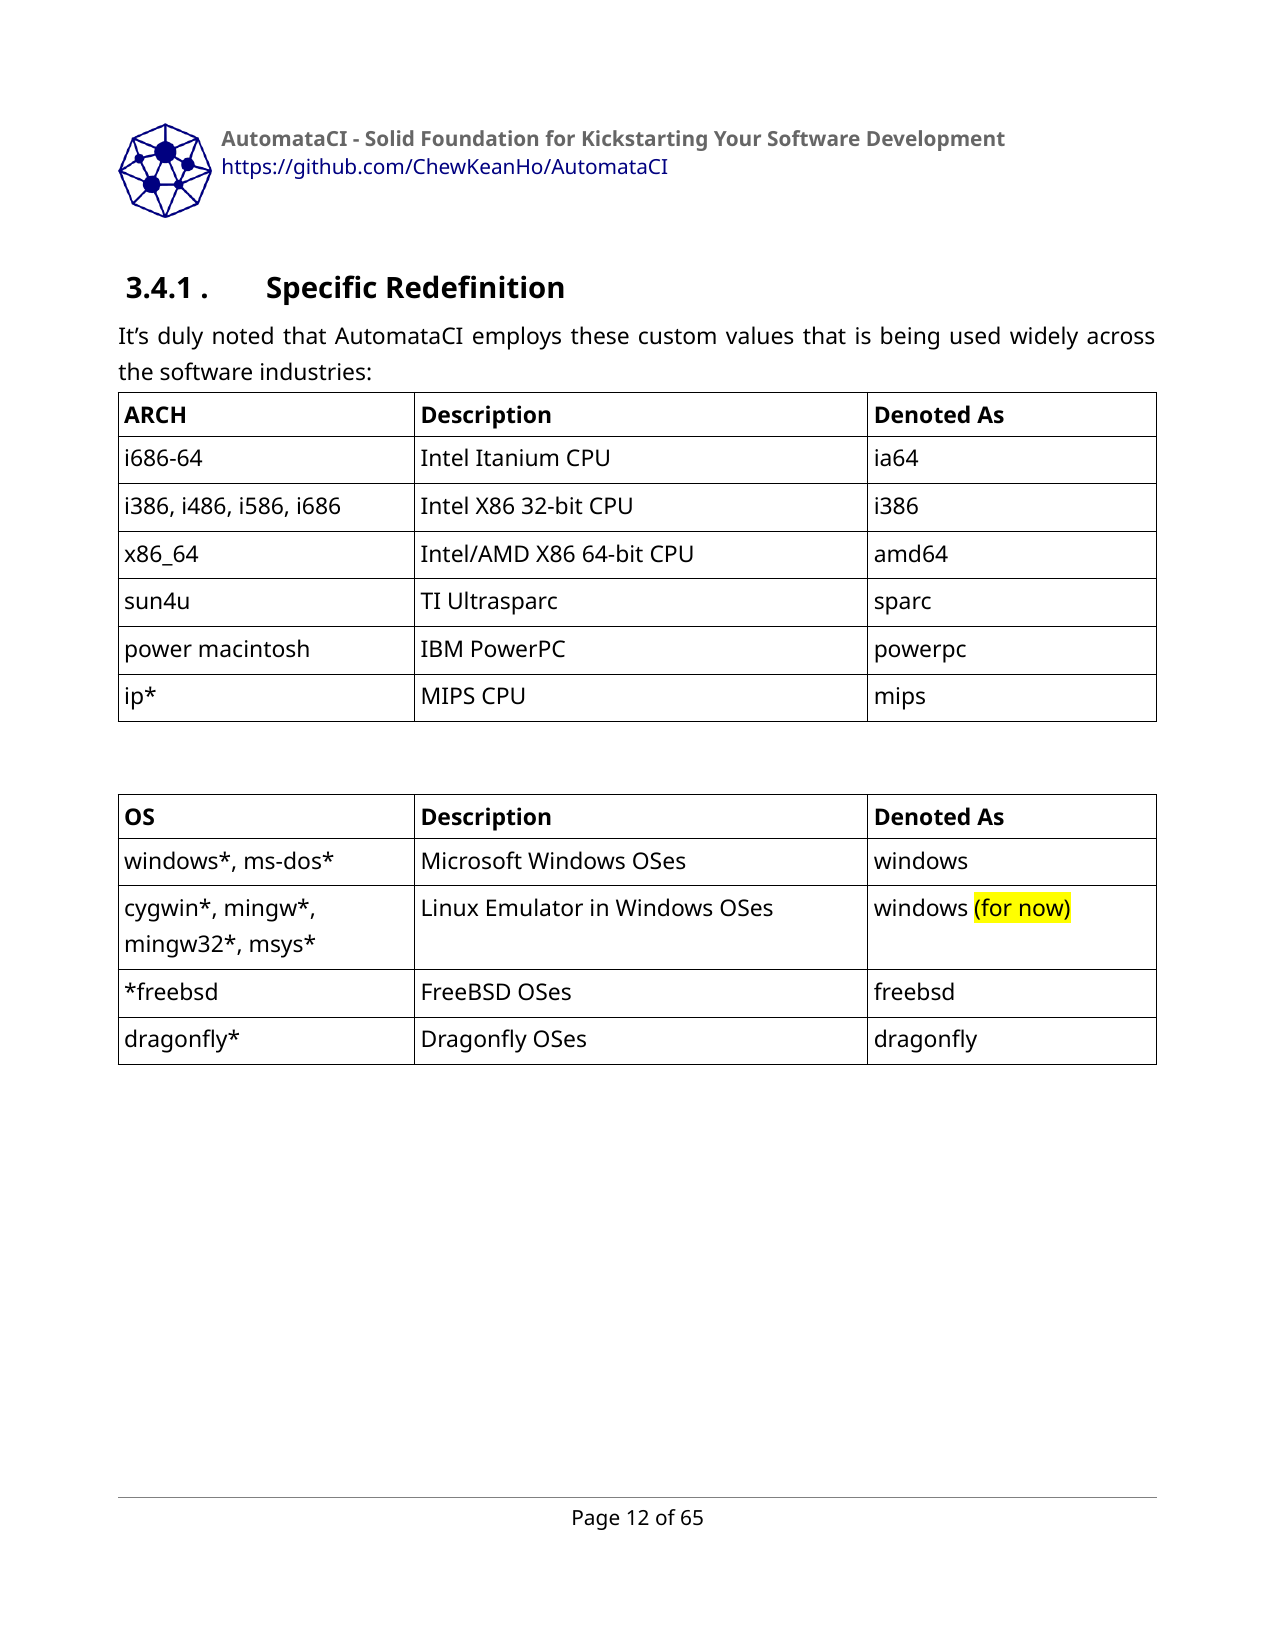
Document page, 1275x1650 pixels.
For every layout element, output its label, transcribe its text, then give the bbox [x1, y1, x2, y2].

table_header Description [415, 795, 867, 838]
table_cell powerpc [868, 627, 1156, 673]
table_cell power macintosh [119, 627, 414, 673]
table_cell IBM PowerPC [415, 627, 867, 673]
table_cell x86_64 [119, 532, 414, 578]
table_cell sun4u [119, 579, 414, 626]
table_cell freebsd [868, 970, 1156, 1017]
text It’s duly noted that AutomataCI employs these custom values that is being used widely across the software industries: [118, 320, 1157, 387]
table_cell Intel/AMD X86 64-bit CPU [415, 532, 867, 578]
table_cell ia64 [868, 437, 1156, 483]
table_cell windows [868, 839, 1156, 885]
table_cell amd64 [868, 532, 1156, 578]
table_header ARCH [119, 393, 414, 436]
table_cell windows (for now) [868, 886, 1156, 969]
table_cell Microsoft Windows OSes [415, 839, 867, 885]
picture [118, 123, 212, 218]
table_cell i386, i486, i586, i686 [119, 484, 414, 531]
table_header Denoted As [868, 795, 1156, 838]
table_cell Dragonfly OSes [415, 1018, 867, 1064]
table_cell i386 [868, 484, 1156, 531]
table_header OS [119, 795, 414, 838]
table_cell Intel X86 32-bit CPU [415, 484, 867, 531]
table_cell MIPS CPU [415, 675, 867, 721]
table_header Description [415, 393, 867, 436]
table_cell windows*, ms-dos* [119, 839, 414, 885]
table_cell dragonfly* [119, 1018, 414, 1064]
table_cell mips [868, 675, 1156, 721]
table_cell sparc [868, 579, 1156, 626]
table_cell Linux Emulator in Windows OSes [415, 886, 867, 969]
table_cell ip* [119, 675, 414, 721]
table_cell FreeBSD OSes [415, 970, 867, 1017]
table_cell *freebsd [119, 970, 414, 1017]
table_header Denoted As [868, 393, 1156, 436]
table_cell TI Ultrasparc [415, 579, 867, 626]
table_cell cygwin*, mingw*, mingw32*, msys* [119, 886, 414, 969]
table_cell dragonfly [868, 1018, 1156, 1064]
table_cell Intel Itanium CPU [415, 437, 867, 483]
table_cell i686-64 [119, 437, 414, 483]
subtitle Specific Redefinition [118, 267, 1157, 307]
